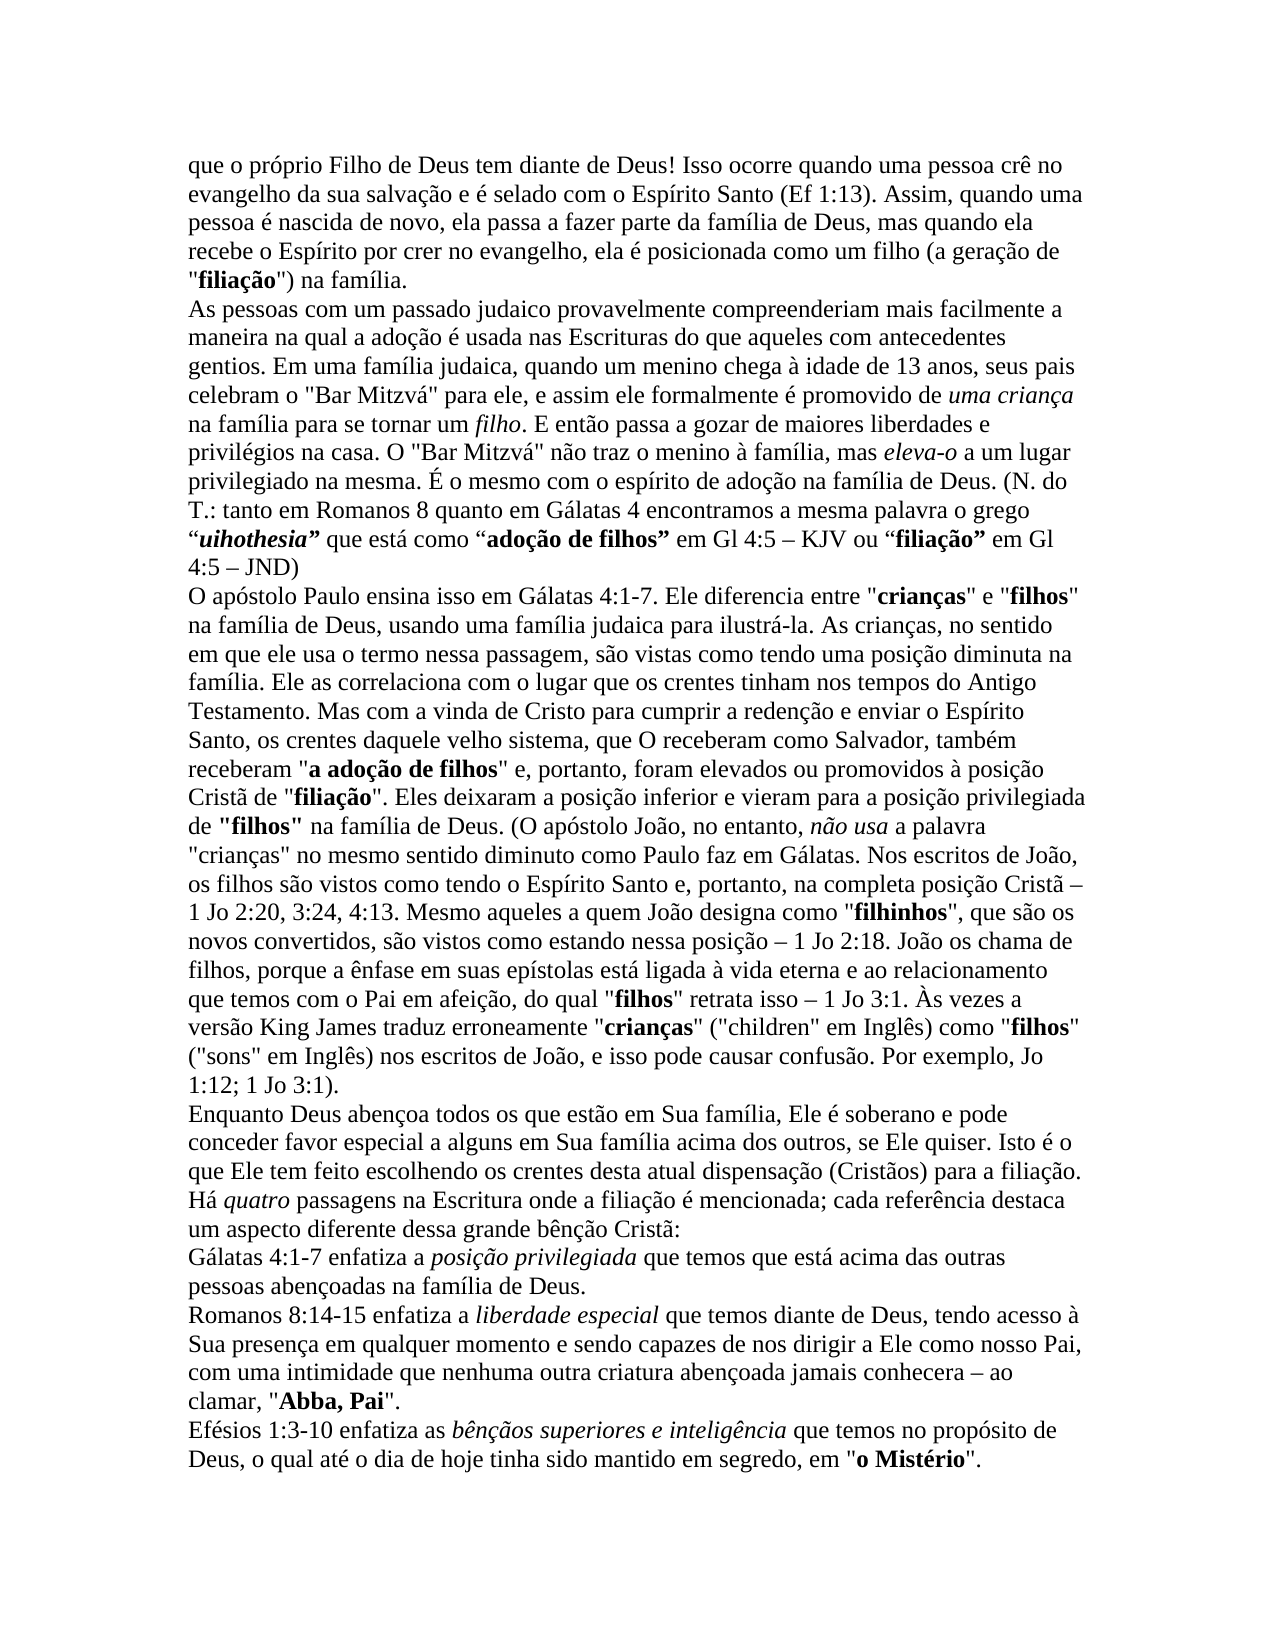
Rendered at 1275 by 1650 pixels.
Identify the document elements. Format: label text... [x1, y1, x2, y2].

text As pessoas com um passado judaico provavelmente compreenderiam mais facilmente a maneira na qual a adoção é usada nas Escrituras do que aqueles com antecedentes gentios. Em uma família judaica, quando um menino chega à idade de 13 anos, seus pais celebram o "Bar Mitzvá" para ele, e assim ele formalmente é promovido de uma criança na família para se tornar um filho. E então passa a gozar de maiores liberdades e privilégios na casa. O "Bar Mitzvá" não traz o menino à família, mas eleva-o a um lugar privilegiado na mesma. É o mesmo com o espírito de adoção na família de Deus. (N. do T.: tanto em Romanos 8 quanto em Gálatas 4 encontramos a mesma palavra o grego “uihothesia” que está como “adoção de filhos” em Gl 4:5 – KJV ou “filiação” em Gl 4:5 – JND) [188, 294, 1087, 581]
text que o próprio Filho de Deus tem diante de Deus! Isso ocorre quando uma pessoa crê no evangelho da sua salvação e é selado com o Espírito Santo (Ef 1:13). Assim, quando uma pessoa é nascida de novo, ela passa a fazer parte da família de Deus, mas quando ela recebe o Espírito por crer no evangelho, ela é posicionada como um filho (a geração de "filiação") na família. [188, 150, 1087, 294]
text O apóstolo Paulo ensina isso em Gálatas 4:1-7. Ele diferencia entre "crianças" e "filhos" na família de Deus, usando uma família judaica para ilustrá-la. As crianças, no sentido em que ele usa o termo nessa passagem, são vistas como tendo uma posição diminuta na família. Ele as correlaciona com o lugar que os crentes tinham nos tempos do Antigo Testamento. Mas com a vinda de Cristo para cumprir a redenção e enviar o Espírito Santo, os crentes daquele velho sistema, que O receberam como Salvador, também receberam "a adoção de filhos" e, portanto, foram elevados ou promovidos à posição Cristã de "filiação". Eles deixaram a posição inferior e vieram para a posição privilegiada de "filhos" na família de Deus. (O apóstolo João, no entanto, não usa a palavra "crianças" no mesmo sentido diminuto como Paulo faz em Gálatas. Nos escritos de João, os filhos são vistos como tendo o Espírito Santo e, portanto, na completa posição Cristã – 1 Jo 2:20, 3:24, 4:13. Mesmo aqueles a quem João designa como "filhinhos", que são os novos convertidos, são vistos como estando nessa posição – 1 Jo 2:18. João os chama de filhos, porque a ênfase em suas epístolas está ligada à vida eterna e ao relacionamento que temos com o Pai em afeição, do qual "filhos" retrata isso – 1 Jo 3:1. Às vezes a versão King James traduz erroneamente "crianças" ("children" em Inglês) como "filhos" ("sons" em Inglês) nos escritos de João, e isso pode causar confusão. Por exemplo, Jo 1:12; 1 Jo 3:1). [188, 581, 1087, 1099]
text Efésios 1:3-10 enfatiza as bênçãos superiores e inteligência que temos no propósito de Deus, o qual até o dia de hoje tinha sido mantido em segredo, em "o Mistério". [188, 1415, 1087, 1472]
text Romanos 8:14-15 enfatiza a liberdade especial que temos diante de Deus, tendo acesso à Sua presença em qualquer momento e sendo capazes de nos dirigir a Ele como nosso Pai, com uma intimidade que nenhuma outra criatura abençoada jamais conhecera – ao clamar, "Abba, Pai". [188, 1300, 1087, 1415]
text Enquanto Deus abençoa todos os que estão em Sua família, Ele é soberano e pode conceder favor especial a alguns em Sua família acima dos outros, se Ele quiser. Isto é o que Ele tem feito escolhendo os crentes desta atual dispensação (Cristãos) para a filiação. Há quatro passagens na Escritura onde a filiação é mencionada; cada referência destaca um aspecto diferente dessa grande bênção Cristã: [188, 1099, 1087, 1242]
text Gálatas 4:1-7 enfatiza a posição privilegiada que temos que está acima das outras pessoas abençoadas na família de Deus. [188, 1242, 1087, 1300]
